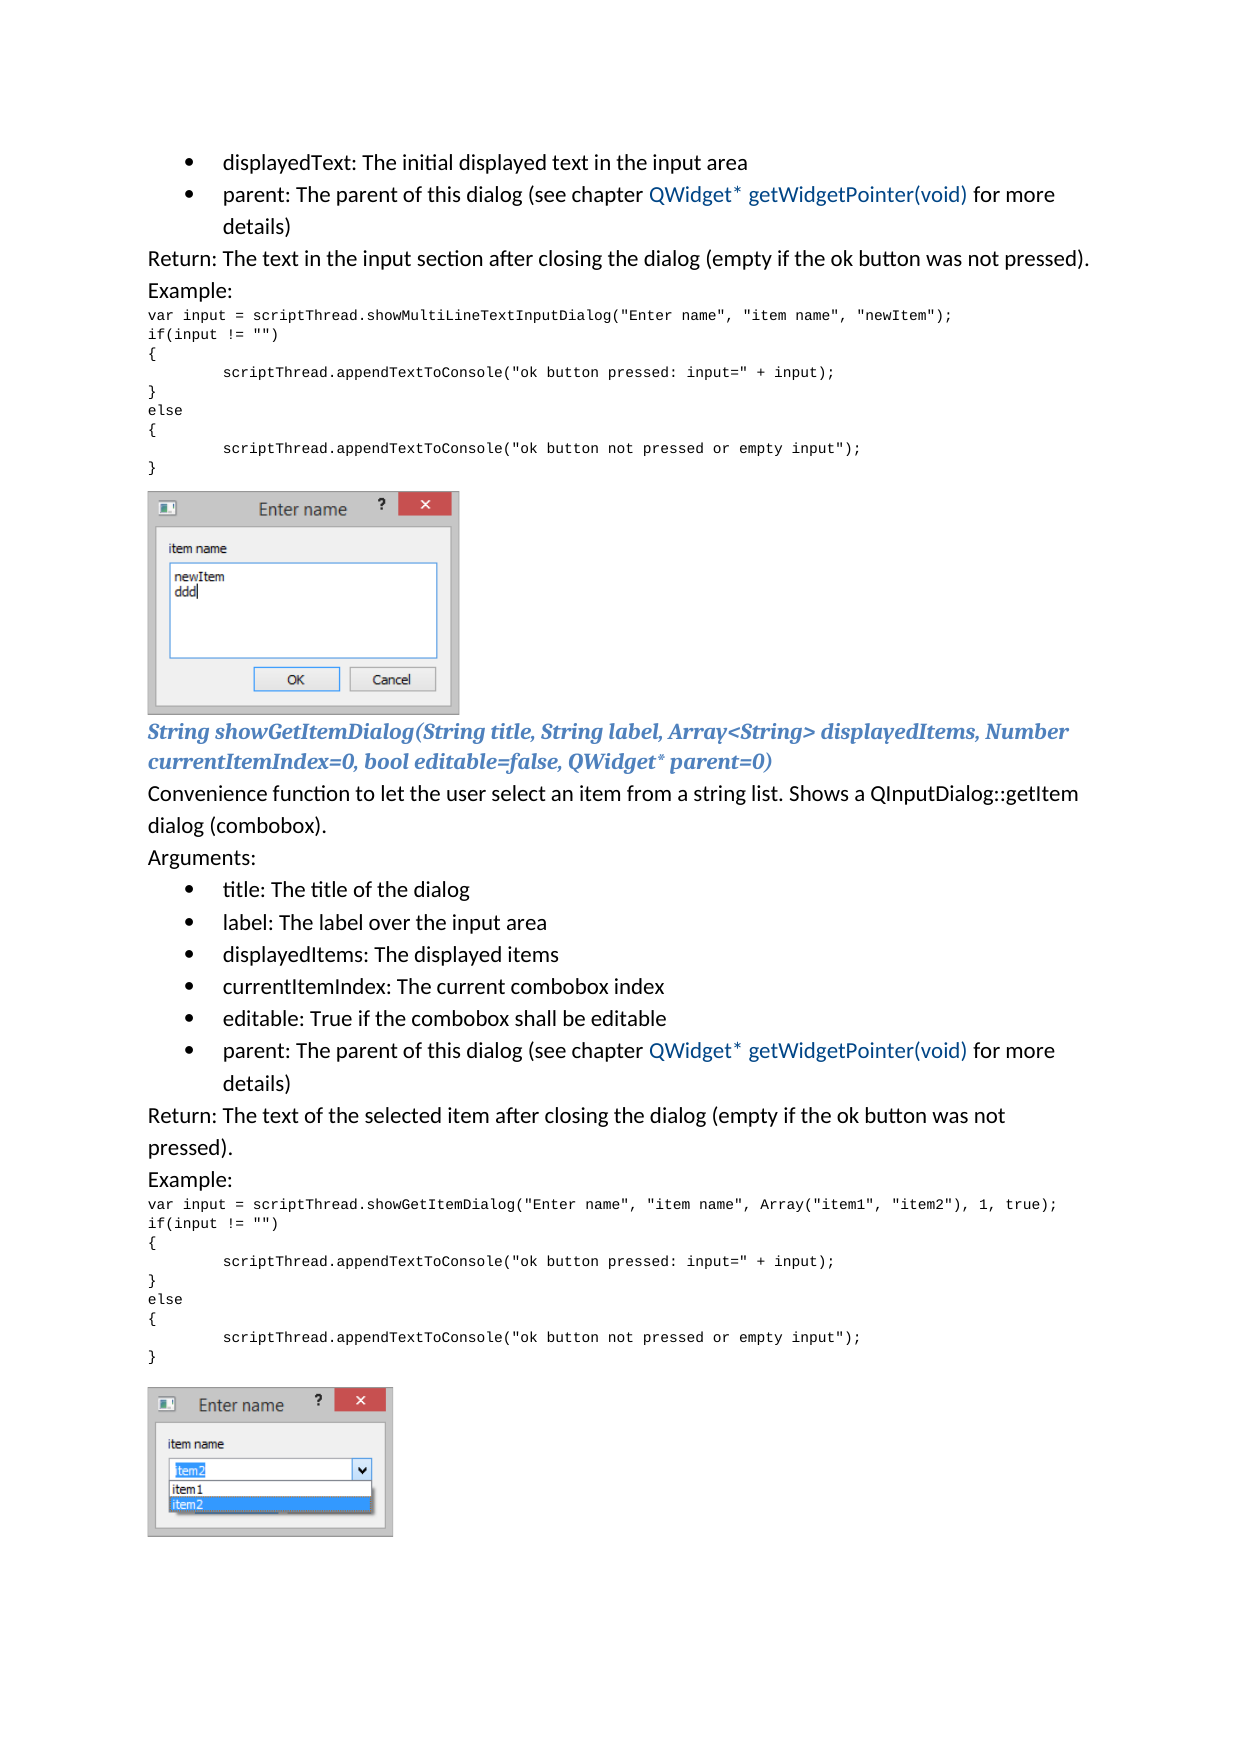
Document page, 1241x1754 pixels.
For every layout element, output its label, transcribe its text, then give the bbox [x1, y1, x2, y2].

list title: The title of the dialog [185, 876, 1093, 903]
text else [148, 1292, 1093, 1309]
text } [148, 1349, 1093, 1366]
text scriptThread.appendTextToConsole("ok button pressed: input=" + input); [148, 365, 1093, 382]
text else [148, 403, 1093, 420]
text scriptThread.appendTextToConsole("ok button not pressed or empty input"); [148, 1330, 1093, 1347]
text if(input != "") [148, 1216, 1093, 1233]
picture [147, 1387, 394, 1537]
text scriptThread.appendTextToConsole("ok button pressed: input=" + input); [148, 1254, 1093, 1271]
list displayedItems: The displayed items [185, 940, 1093, 968]
list parent: The parent of this dialog (see chapter QWidget* getWidgetPointer(void) for more details) [185, 1036, 1093, 1097]
text { [148, 422, 1093, 439]
text Arguments: [148, 843, 1093, 871]
text { [148, 1235, 1093, 1252]
list displayedText: The initial displayed text in the input area [185, 148, 1093, 176]
text var input = scriptThread.showGetItemDialog("Enter name", "item name", Array("item1", "item2"), 1, true); [148, 1197, 1093, 1214]
text } [148, 1273, 1093, 1290]
picture [147, 491, 460, 715]
text { [148, 346, 1093, 363]
list editable: True if the combobox shall be editable [185, 1004, 1093, 1032]
text } [148, 384, 1093, 401]
text var input = scriptThread.showMultiLineTextInputDialog("Enter name", "item name", "newItem"); [148, 308, 1093, 325]
text Return: The text of the selected item after closing the dialog (empty if the ok button was not pressed). [148, 1101, 1093, 1161]
list currentItemIndex: The current combobox index [185, 972, 1093, 1000]
text { [148, 1311, 1093, 1328]
list label: The label over the input area [185, 908, 1093, 936]
subtitle String showGetItemDialog(String title, String label, Array<String> displayedItems, Number currentItemIndex=0, bool editable=false, QWidget* parent=0) [148, 482, 1093, 775]
text Convenience function to let the user select an item from a string list. Shows a QInputDialog::getItem dialog (combobox). [148, 779, 1093, 839]
text Example: [148, 1165, 1093, 1193]
text Return: The text in the input section after closing the dialog (empty if the ok button was not pressed). [148, 244, 1093, 272]
text } [148, 460, 1093, 477]
list parent: The parent of this dialog (see chapter QWidget* getWidgetPointer(void) for more details) [185, 180, 1093, 240]
text Example: [148, 276, 1093, 304]
text scriptThread.appendTextToConsole("ok button not pressed or empty input"); [148, 441, 1093, 458]
text if(input != "") [148, 327, 1093, 344]
